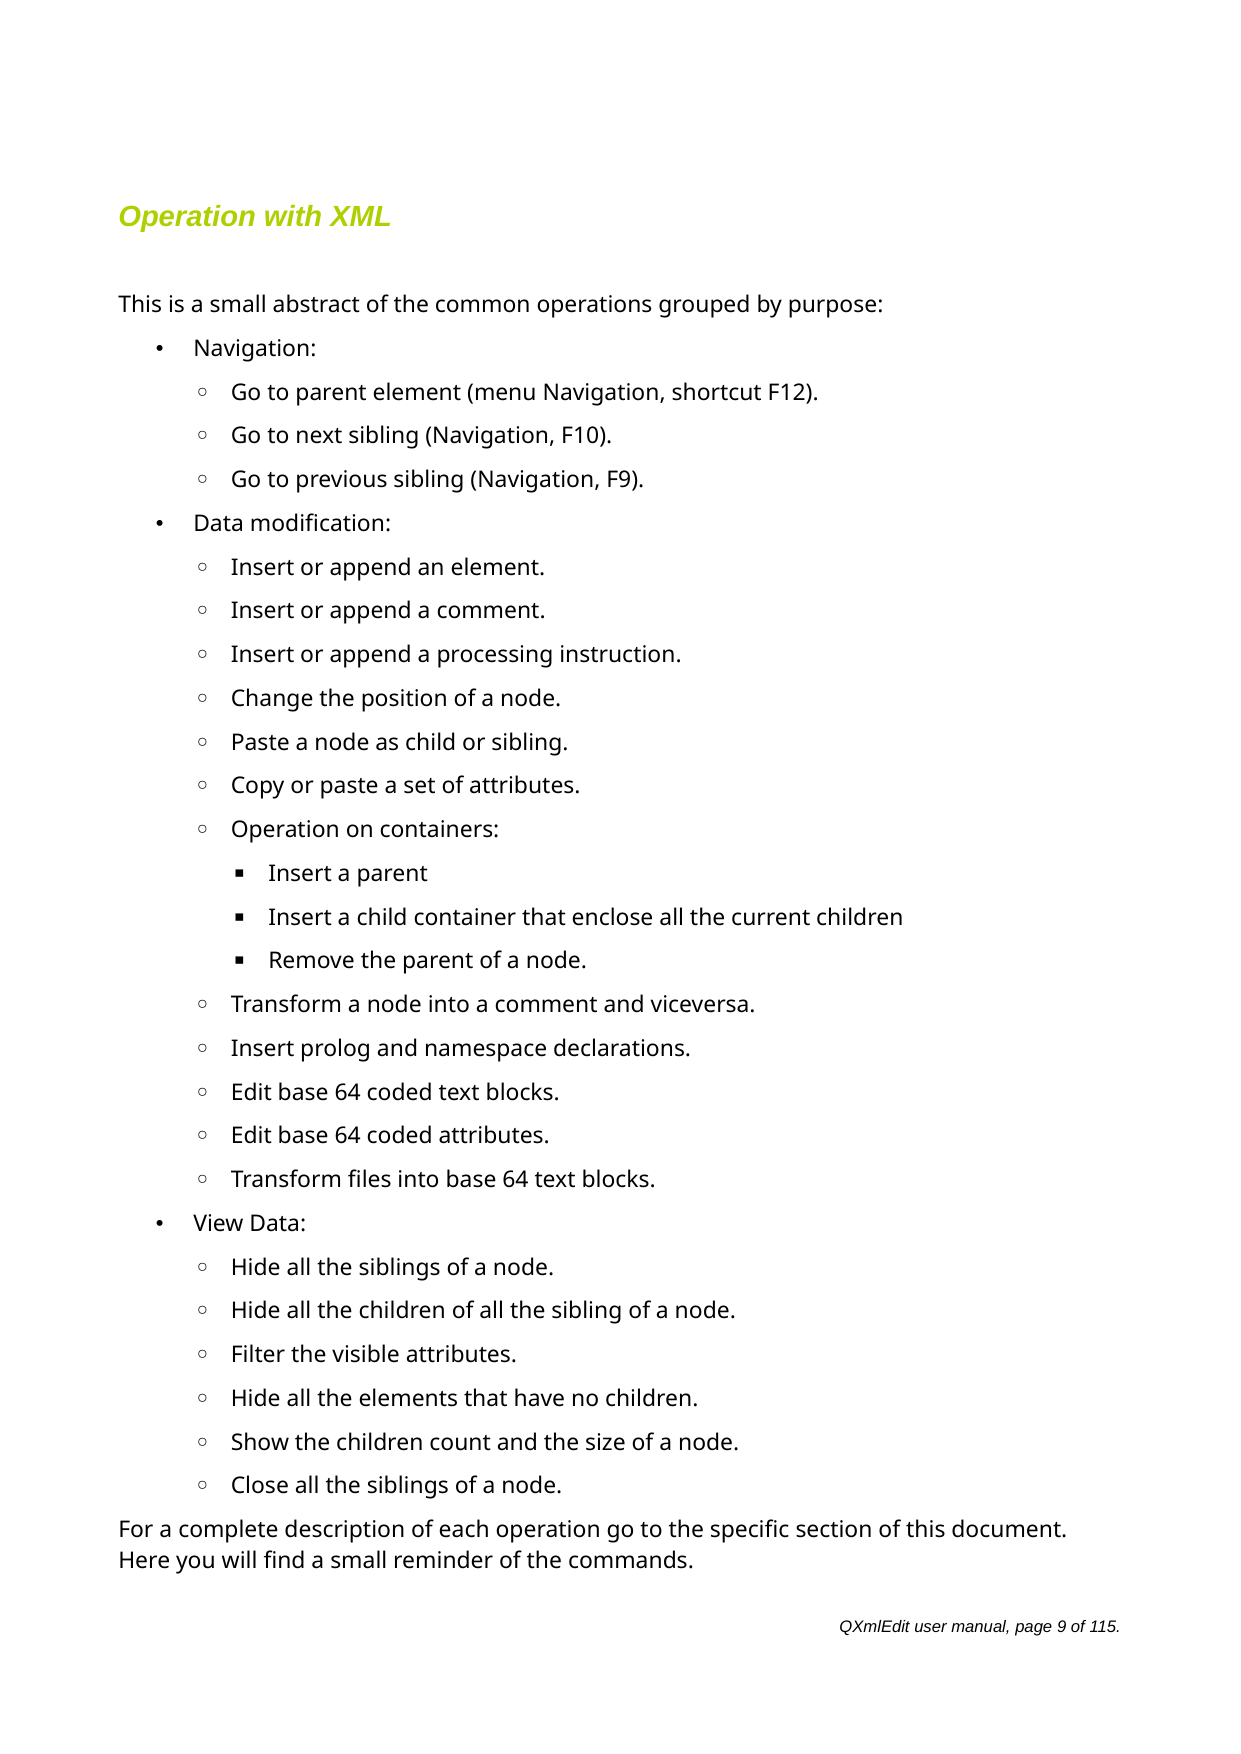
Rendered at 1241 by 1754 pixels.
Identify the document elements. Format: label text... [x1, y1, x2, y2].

list Transform files into base 64 text blocks. [193, 1163, 1122, 1194]
list Transform a node into a comment and viceversa. [193, 988, 1122, 1019]
list Go to next sibling (Navigation, F10). [193, 419, 1122, 451]
list Insert prolog and namespace declarations. [193, 1032, 1122, 1063]
list Insert or append an element. [193, 551, 1122, 582]
list Change the position of a node. [193, 682, 1122, 713]
list Go to previous sibling (Navigation, F9). [193, 463, 1122, 494]
subtitle Operation with XML [118, 198, 1122, 232]
list Remove the parent of a node. [231, 944, 1122, 976]
list Filter the visible attributes. [193, 1338, 1122, 1369]
list Hide all the children of all the sibling of a node. [193, 1294, 1122, 1326]
list Operation on containers: [193, 813, 1122, 844]
text For a complete description of each operation go to the specific section of this document. Here you will find a small reminder of the commands. [118, 1513, 1122, 1576]
list View Data: [156, 1207, 1122, 1238]
list Edit base 64 coded text blocks. [193, 1076, 1122, 1107]
text This is a small abstract of the common operations grouped by purpose: [118, 288, 1122, 319]
list Go to parent element (menu Navigation, shortcut F12). [193, 376, 1122, 407]
list Paste a node as child or sibling. [193, 726, 1122, 757]
list Insert a child container that enclose all the current children [231, 901, 1122, 932]
list Hide all the siblings of a node. [193, 1251, 1122, 1282]
list Insert or append a comment. [193, 594, 1122, 626]
list Show the children count and the size of a node. [193, 1426, 1122, 1457]
list Data modification: [156, 507, 1122, 538]
list Navigation: [156, 332, 1122, 363]
list Edit base 64 coded attributes. [193, 1119, 1122, 1151]
list Insert or append a processing instruction. [193, 638, 1122, 669]
list Copy or paste a set of attributes. [193, 769, 1122, 801]
list Close all the siblings of a node. [193, 1469, 1122, 1501]
list Insert a parent [231, 857, 1122, 888]
list Hide all the elements that have no children. [193, 1382, 1122, 1413]
